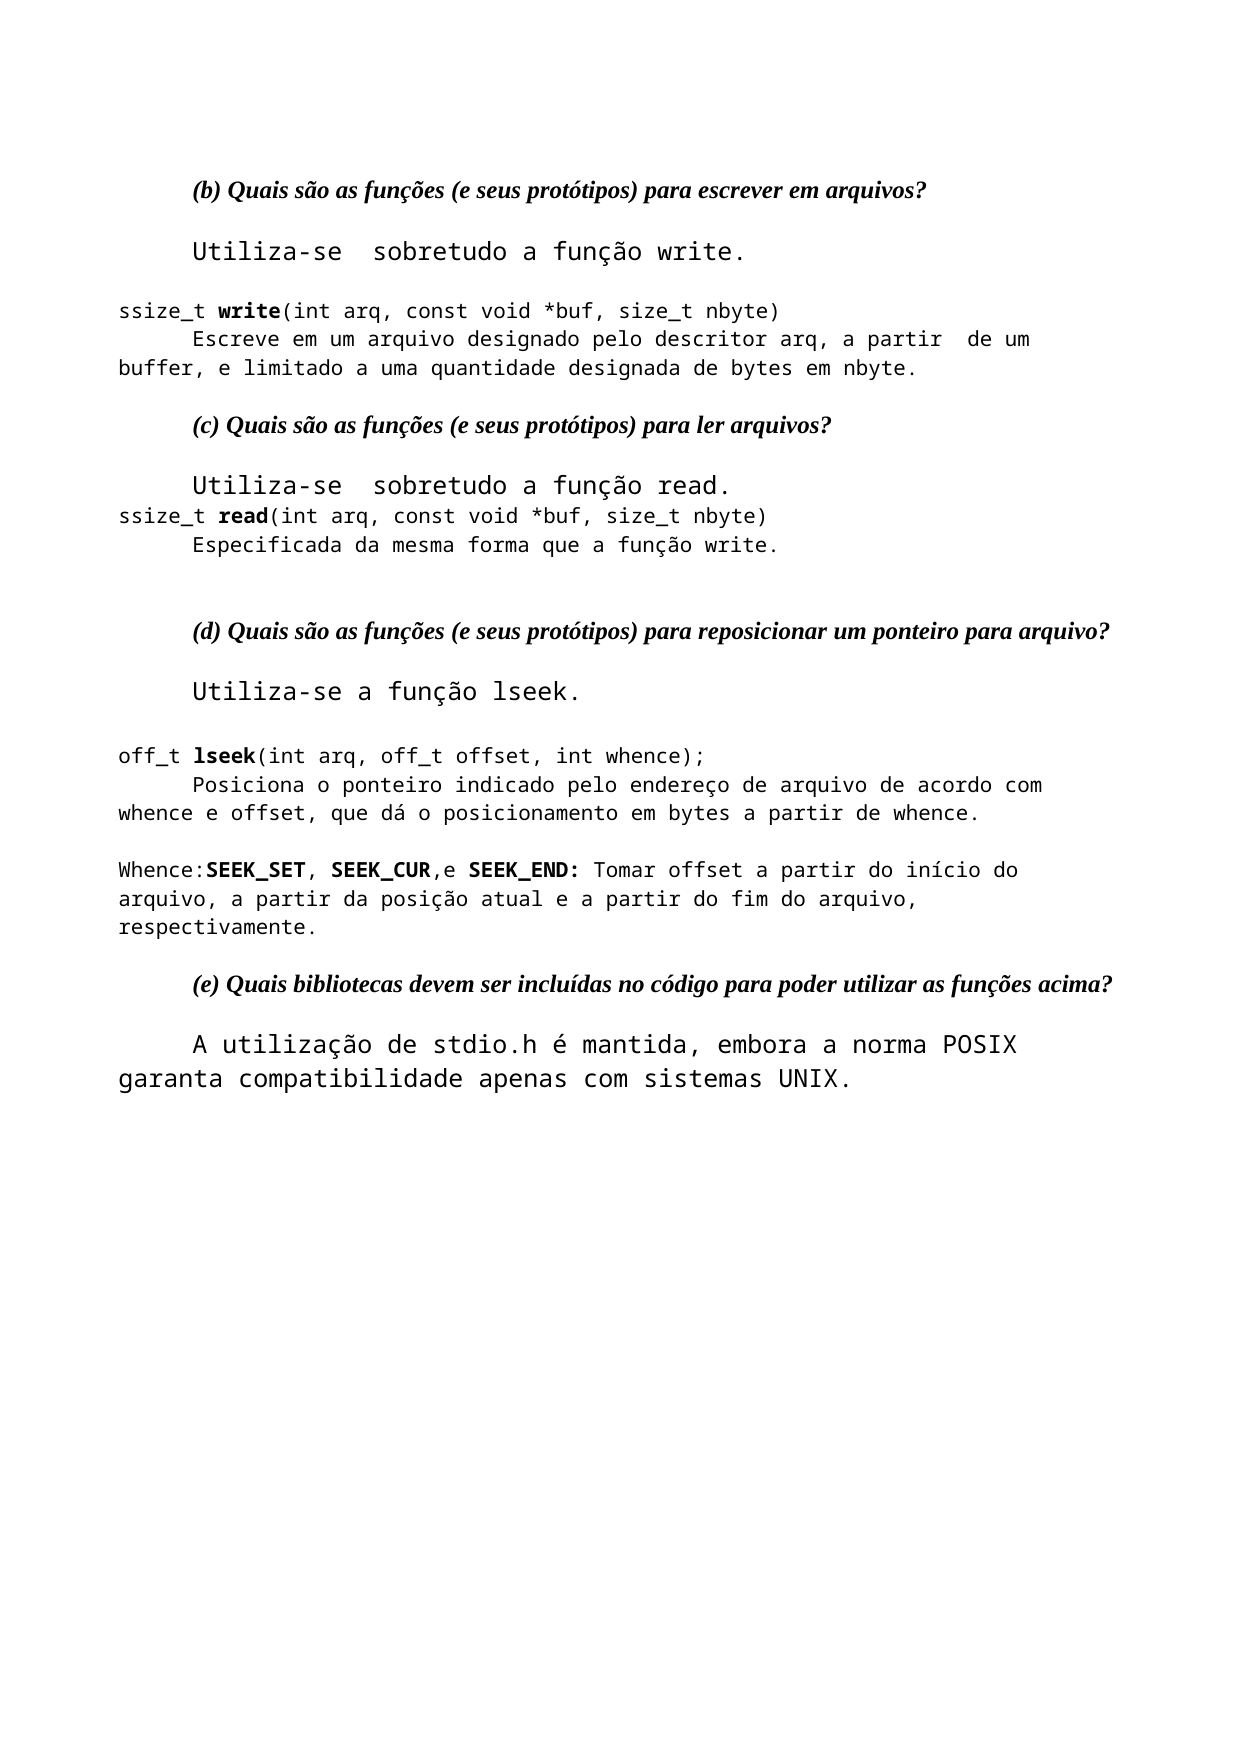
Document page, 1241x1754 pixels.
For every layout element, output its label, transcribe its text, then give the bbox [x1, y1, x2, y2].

text Escreve em um arquivo designado pelo descritor arq, a partir de um buffer, e limitado a uma quantidade designada de bytes em nbyte. [118, 324, 1122, 381]
text A utilização de stdio.h é mantida, embora a norma POSIX garanta compatibilidade apenas com sistemas UNIX. [118, 1027, 1122, 1095]
text Utiliza-se sobretudo a função write. [118, 233, 1122, 267]
text Posiciona o ponteiro indicado pelo endereço de arquivo de acordo com whence e offset, que dá o posicionamento em bytes a partir de whence. [118, 770, 1122, 827]
text (d) Quais são as funções (e seus protótipos) para reposicionar um ponteiro para arquivo? [118, 616, 1122, 645]
text Utiliza-se a função lseek. [118, 673, 1122, 707]
text ssize_t read(int arq, const void *buf, size_t nbyte) [118, 502, 1122, 530]
text off_t lseek(int arq, off_t offset, int whence); [118, 742, 1122, 770]
text (e) Quais bibliotecas devem ser incluídas no código para poder utilizar as funções acima? [118, 969, 1122, 998]
text ssize_t write(int arq, const void *buf, size_t nbyte) [118, 296, 1122, 324]
text Especificada da mesma forma que a função write. [118, 530, 1122, 558]
text Whence:SEEK_SET, SEEK_CUR,e SEEK_END: Tomar offset a partir do início do arquivo, a partir da posição atual e a partir do fim do arquivo, respectivamente. [118, 855, 1122, 941]
text (b) Quais são as funções (e seus protótipos) para escrever em arquivos? [118, 176, 1122, 204]
text (c) Quais são as funções (e seus protótipos) para ler arquivos? [118, 410, 1122, 439]
text Utiliza-se sobretudo a função read. [118, 467, 1122, 502]
